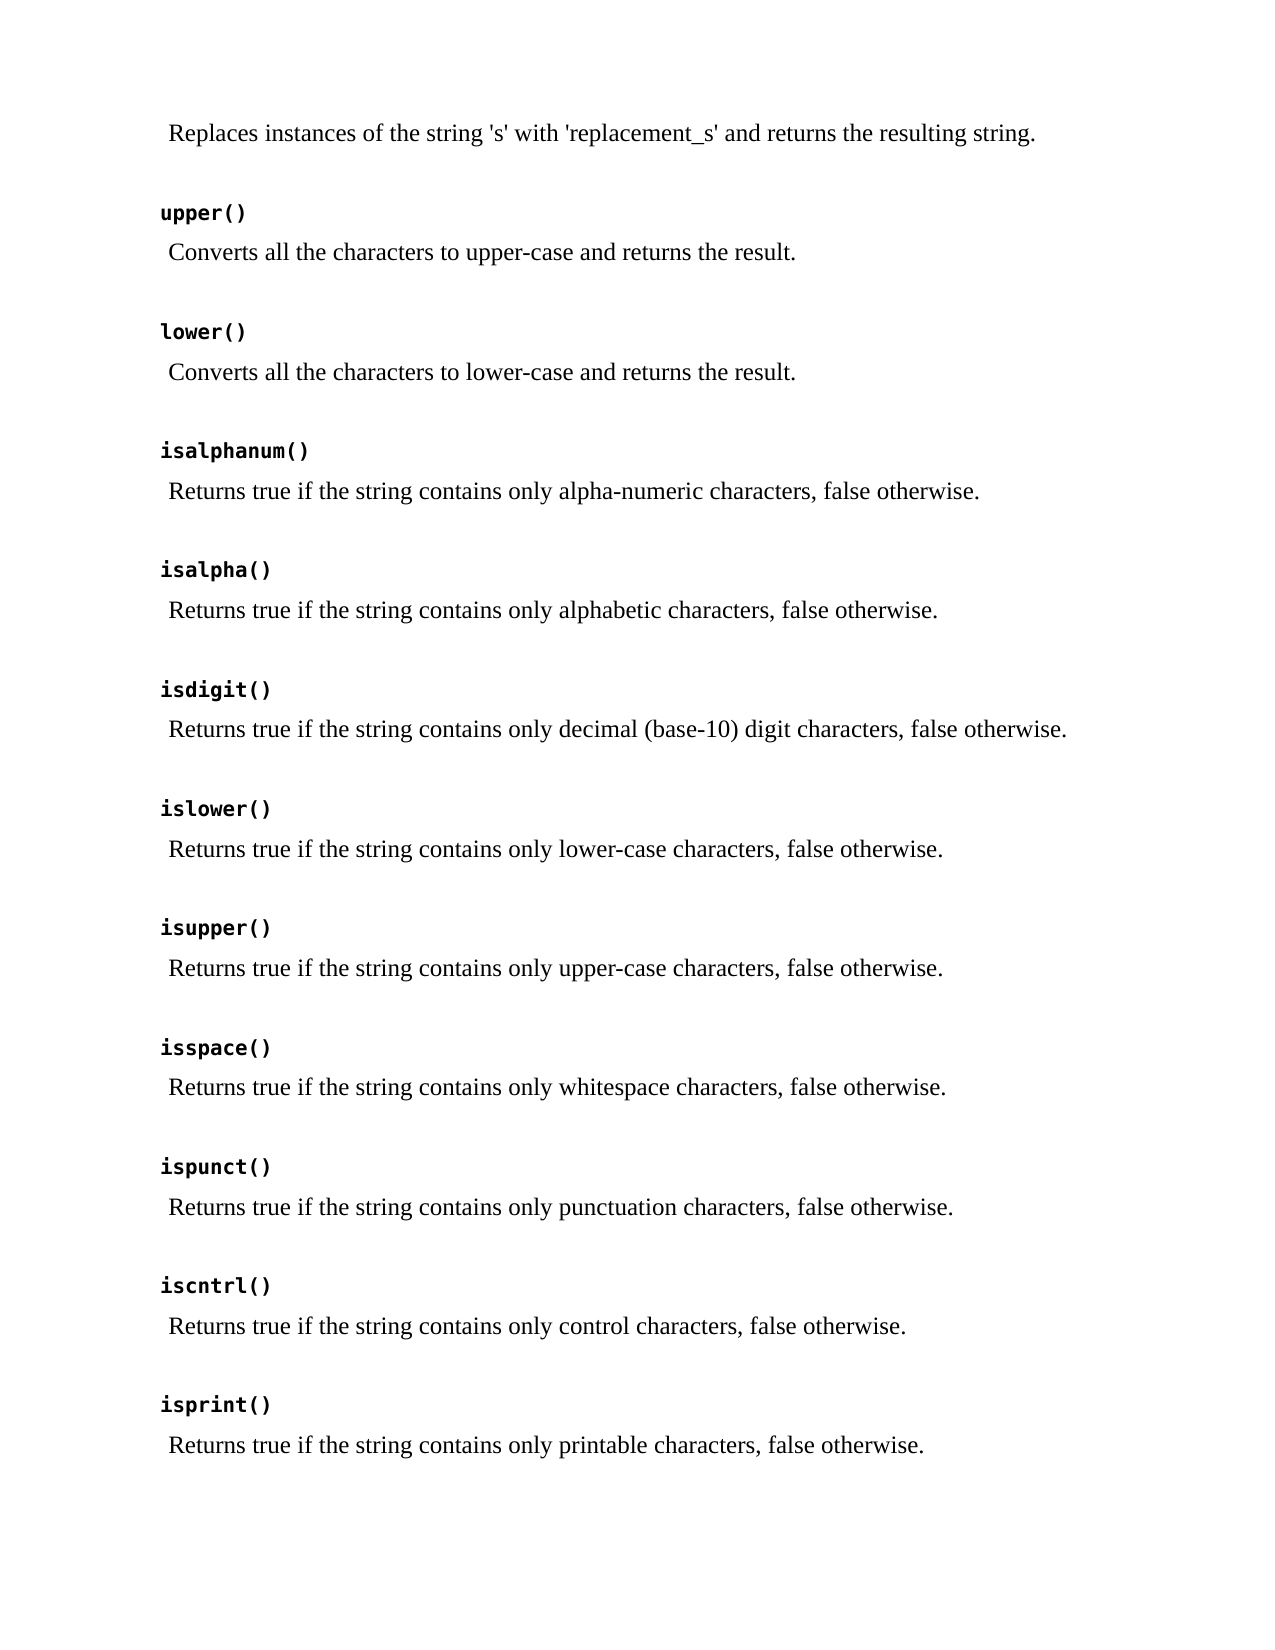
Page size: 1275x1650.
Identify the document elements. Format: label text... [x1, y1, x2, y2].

text upper() [118, 201, 1157, 225]
text ispunct() [118, 1155, 1157, 1179]
text Returns true if the string contains only alpha-numeric characters, false otherwise. [118, 476, 1157, 505]
text isalpha() [118, 558, 1157, 583]
text islower() [118, 797, 1157, 821]
text Replaces instances of the string 's' with 'replacement_s' and returns the resulting string. [118, 118, 1157, 147]
text isprint() [118, 1393, 1157, 1418]
text Returns true if the string contains only whitespace characters, false otherwise. [118, 1072, 1157, 1101]
text isspace() [118, 1036, 1157, 1060]
text iscntrl() [118, 1274, 1157, 1298]
text isupper() [118, 916, 1157, 941]
text isdigit() [118, 678, 1157, 702]
text Returns true if the string contains only printable characters, false otherwise. [118, 1430, 1157, 1459]
text Converts all the characters to upper-case and returns the result. [118, 237, 1157, 266]
text Returns true if the string contains only decimal (base-10) digit characters, false otherwise. [118, 714, 1157, 743]
text isalphanum() [118, 439, 1157, 463]
text lower() [118, 320, 1157, 344]
text Returns true if the string contains only punctuation characters, false otherwise. [118, 1192, 1157, 1220]
text Converts all the characters to lower-case and returns the result. [118, 357, 1157, 385]
text Returns true if the string contains only upper-case characters, false otherwise. [118, 953, 1157, 982]
text Returns true if the string contains only lower-case characters, false otherwise. [118, 834, 1157, 862]
text Returns true if the string contains only control characters, false otherwise. [118, 1311, 1157, 1339]
text Returns true if the string contains only alphabetic characters, false otherwise. [118, 595, 1157, 624]
